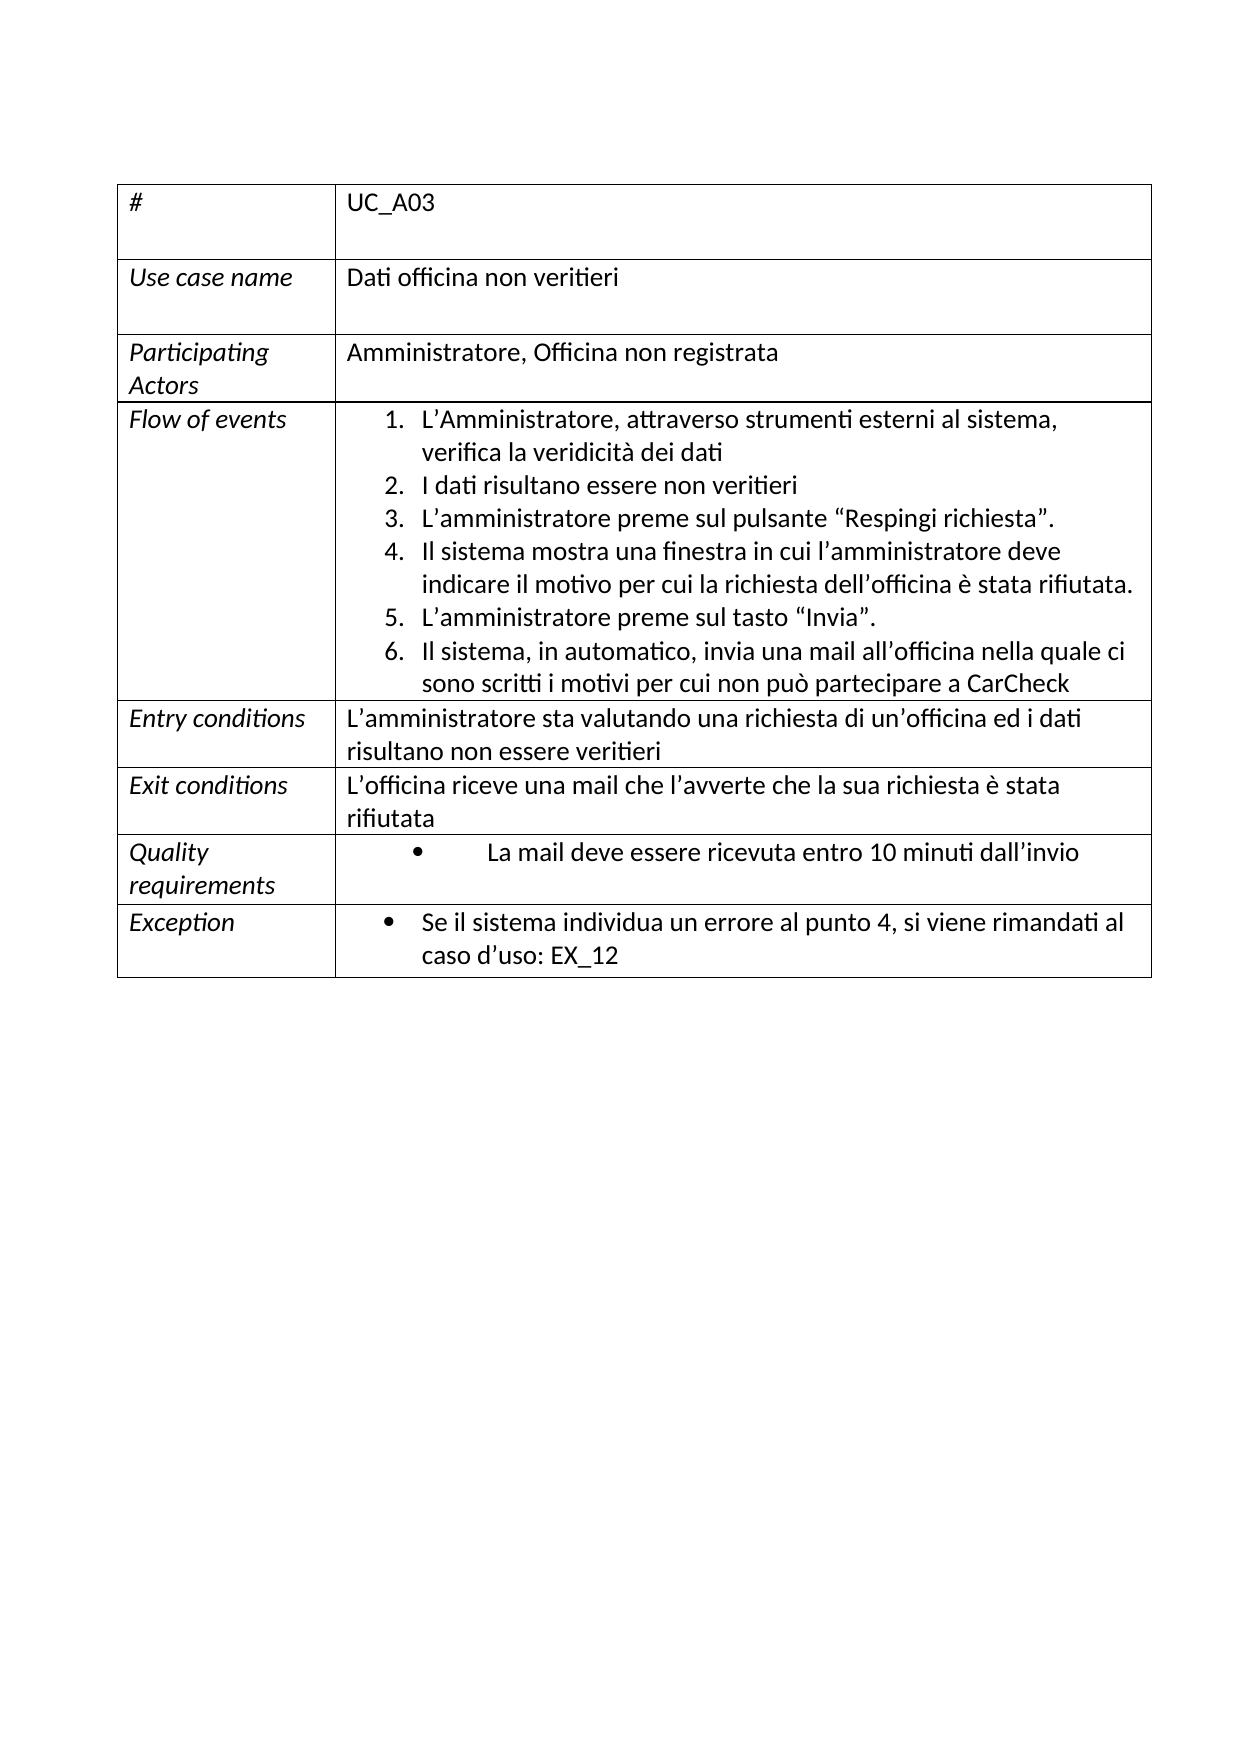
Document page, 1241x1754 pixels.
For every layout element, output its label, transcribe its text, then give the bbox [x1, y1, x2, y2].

table_cell L’Amministratore, attraverso strumenti esterni al sistema, verifica la veridicità dei dati I dati risultano essere non veritieri L’amministratore preme sul pulsante “Respingi richiesta”. Il sistema mostra una finestra in cui l’amministratore deve indicare il motivo per cui la richiesta dell’officina è stata rifiutata. L’amministratore preme sul tasto “Invia”. Il sistema, in automatico, invia una mail all’officina nella quale ci sono scritti i motivi per cui non può partecipare a CarCheck [336, 403, 1151, 700]
table_cell La mail deve essere ricevuta entro 10 minuti dall’invio [336, 835, 1151, 904]
table_cell Se il sistema individua un errore al punto 4, si viene rimandati al caso d’uso: EX_12 [336, 905, 1151, 977]
table_cell Quality requirementsuq [118, 835, 335, 904]
table_cell Flow of events [118, 403, 335, 700]
table_cell Entry conditions [118, 701, 335, 767]
table_cell L’amministratore sta valutando una richiesta di un’officina ed i dati risultano non essere veritieri [336, 701, 1151, 767]
table_header UC_A03 [336, 185, 1151, 259]
table_cell L’officina riceve una mail che l’avverte che la sua richiesta è stata rifiutata [336, 768, 1151, 834]
table_header # [118, 185, 335, 259]
table_cell Exception [118, 905, 335, 977]
table_cell Use case name [118, 260, 335, 334]
table_cell Exit conditions [118, 768, 335, 834]
table_cell Participating Actors [118, 335, 335, 401]
table_cell Amministratore, Officina non registrata [336, 335, 1151, 401]
table_cell Dati officina non veritieri [336, 260, 1151, 334]
